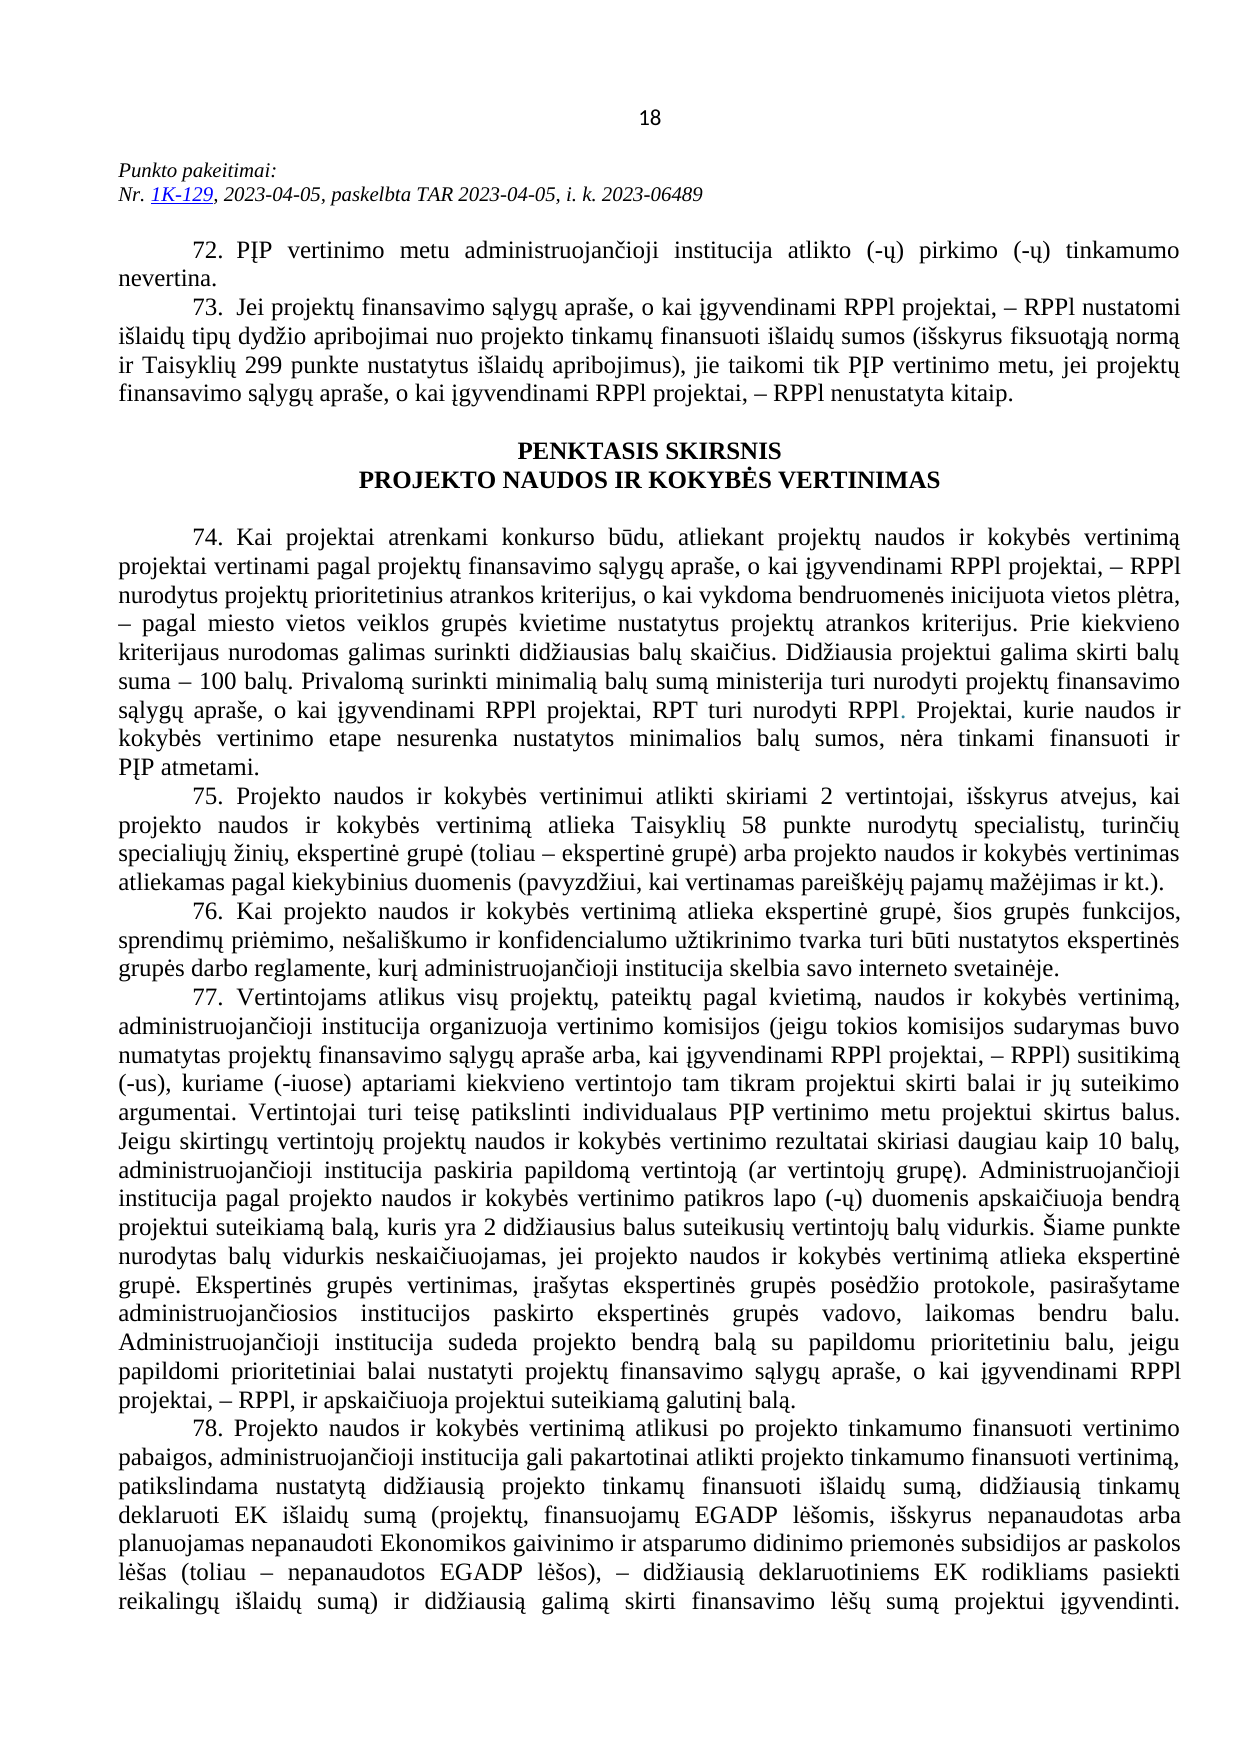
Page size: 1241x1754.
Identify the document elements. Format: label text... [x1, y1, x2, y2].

subtitle PROJEKTO NAUDOS IR KOKYBĖS VERTINIMAS [118, 465, 1181, 493]
text 74. Kai projektai atrenkami konkurso būdu, atliekant projektų naudos ir kokybės vertinimą projektai vertinami pagal projektų finansavimo sąlygų apraše, o kai įgyvendinami RPPl projektai, – RPPl nurodytus projektų prioritetinius atrankos kriterijus, o kai vykdoma bendruomenės inicijuota vietos plėtra, – pagal miesto vietos veiklos grupės kvietime nustatytus projektų atrankos kriterijus. Prie kiekvieno kriterijaus nurodomas galimas surinkti didžiausias balų skaičius. Didžiausia projektui galima skirti balų suma – 100 balų. Privalomą surinkti minimalią balų sumą ministerija turi nurodyti projektų finansavimo sąlygų apraše, o kai įgyvendinami RPPl projektai, RPT turi nurodyti RPPl. Projektai, kurie naudos ir kokybės vertinimo etape nesurenka nustatytos minimalios balų sumos, nėra tinkami finansuoti ir PĮP atmetami. [118, 522, 1181, 781]
text Punkto pakeitimai: [118, 158, 1181, 182]
text Nr. 1K-129, 2023-04-05, paskelbta TAR 2023-04-05, i. k. 2023-06489 [118, 182, 1181, 206]
text 78. Projekto naudos ir kokybės vertinimą atlikusi po projekto tinkamumo finansuoti vertinimo pabaigos, administruojančioji institucija gali pakartotinai atlikti projekto tinkamumo finansuoti vertinimą, patikslindama nustatytą didžiausią projekto tinkamų finansuoti išlaidų sumą, didžiausią tinkamų deklaruoti EK išlaidų sumą (projektų, finansuojamų EGADP lėšomis, išskyrus nepanaudotas arba planuojamas nepanaudoti Ekonomikos gaivinimo ir atsparumo didinimo priemonės subsidijos ar paskolos lėšas (toliau – nepanaudotos EGADP lėšos), – didžiausią deklaruotiniems EK rodikliams pasiekti reikalingų išlaidų sumą) ir didžiausią galimą skirti finansavimo lėšų sumą projektui įgyvendinti. [118, 1413, 1181, 1615]
text 77. Vertintojams atlikus visų projektų, pateiktų pagal kvietimą, naudos ir kokybės vertinimą, administruojančioji institucija organizuoja vertinimo komisijos (jeigu tokios komisijos sudarymas buvo numatytas projektų finansavimo sąlygų apraše arba, kai įgyvendinami RPPl projektai, – RPPl) susitikimą (-us), kuriame (-iuose) aptariami kiekvieno vertintojo tam tikram projektui skirti balai ir jų suteikimo argumentai. Vertintojai turi teisę patikslinti individualaus PĮP vertinimo metu projektui skirtus balus. Jeigu skirtingų vertintojų projektų naudos ir kokybės vertinimo rezultatai skiriasi daugiau kaip 10 balų, administruojančioji institucija paskiria papildomą vertintoją (ar vertintojų grupę). Administruojančioji institucija pagal projekto naudos ir kokybės vertinimo patikros lapo (-ų) duomenis apskaičiuoja bendrą projektui suteikiamą balą, kuris yra 2 didžiausius balus suteikusių vertintojų balų vidurkis. Šiame punkte nurodytas balų vidurkis neskaičiuojamas, jei projekto naudos ir kokybės vertinimą atlieka ekspertinė grupė. Ekspertinės grupės vertinimas, įrašytas ekspertinės grupės posėdžio protokole, pasirašytame administruojančiosios institucijos paskirto ekspertinės grupės vadovo, laikomas bendru balu. Administruojančioji institucija sudeda projekto bendrą balą su papildomu prioritetiniu balu, jeigu papildomi prioritetiniai balai nustatyti projektų finansavimo sąlygų apraše, o kai įgyvendinami RPPl projektai, – RPPl, ir apskaičiuoja projektui suteikiamą galutinį balą. [118, 982, 1181, 1413]
text 75. Projekto naudos ir kokybės vertinimui atlikti skiriami 2 vertintojai, išskyrus atvejus, kai projekto naudos ir kokybės vertinimą atlieka Taisyklių 58 punkte nurodytų specialistų, turinčių specialiųjų žinių, ekspertinė grupė (toliau – ekspertinė grupė) arba projekto naudos ir kokybės vertinimas atliekamas pagal kiekybinius duomenis (pavyzdžiui, kai vertinamas pareiškėjų pajamų mažėjimas ir kt.). [118, 781, 1181, 896]
text 76. Kai projekto naudos ir kokybės vertinimą atlieka ekspertinė grupė, šios grupės funkcijos, sprendimų priėmimo, nešališkumo ir konfidencialumo užtikrinimo tvarka turi būti nustatytos ekspertinės grupės darbo reglamente, kurį administruojančioji institucija skelbia savo interneto svetainėje. [118, 896, 1181, 982]
subtitle PENKTASIS SKIRSNIS [118, 436, 1181, 465]
text 73. Jei projektų finansavimo sąlygų apraše, o kai įgyvendinami RPPl projektai, – RPPl nustatomi išlaidų tipų dydžio apribojimai nuo projekto tinkamų finansuoti išlaidų sumos (išskyrus fiksuotąją normą ir Taisyklių 299 punkte nustatytus išlaidų apribojimus), jie taikomi tik PĮP vertinimo metu, jei projektų finansavimo sąlygų apraše, o kai įgyvendinami RPPl projektai, – RPPl nenustatyta kitaip. [118, 292, 1181, 407]
text 72. PĮP vertinimo metu administruojančioji institucija atlikto (-ų) pirkimo (-ų) tinkamumo nevertina. [118, 235, 1181, 292]
